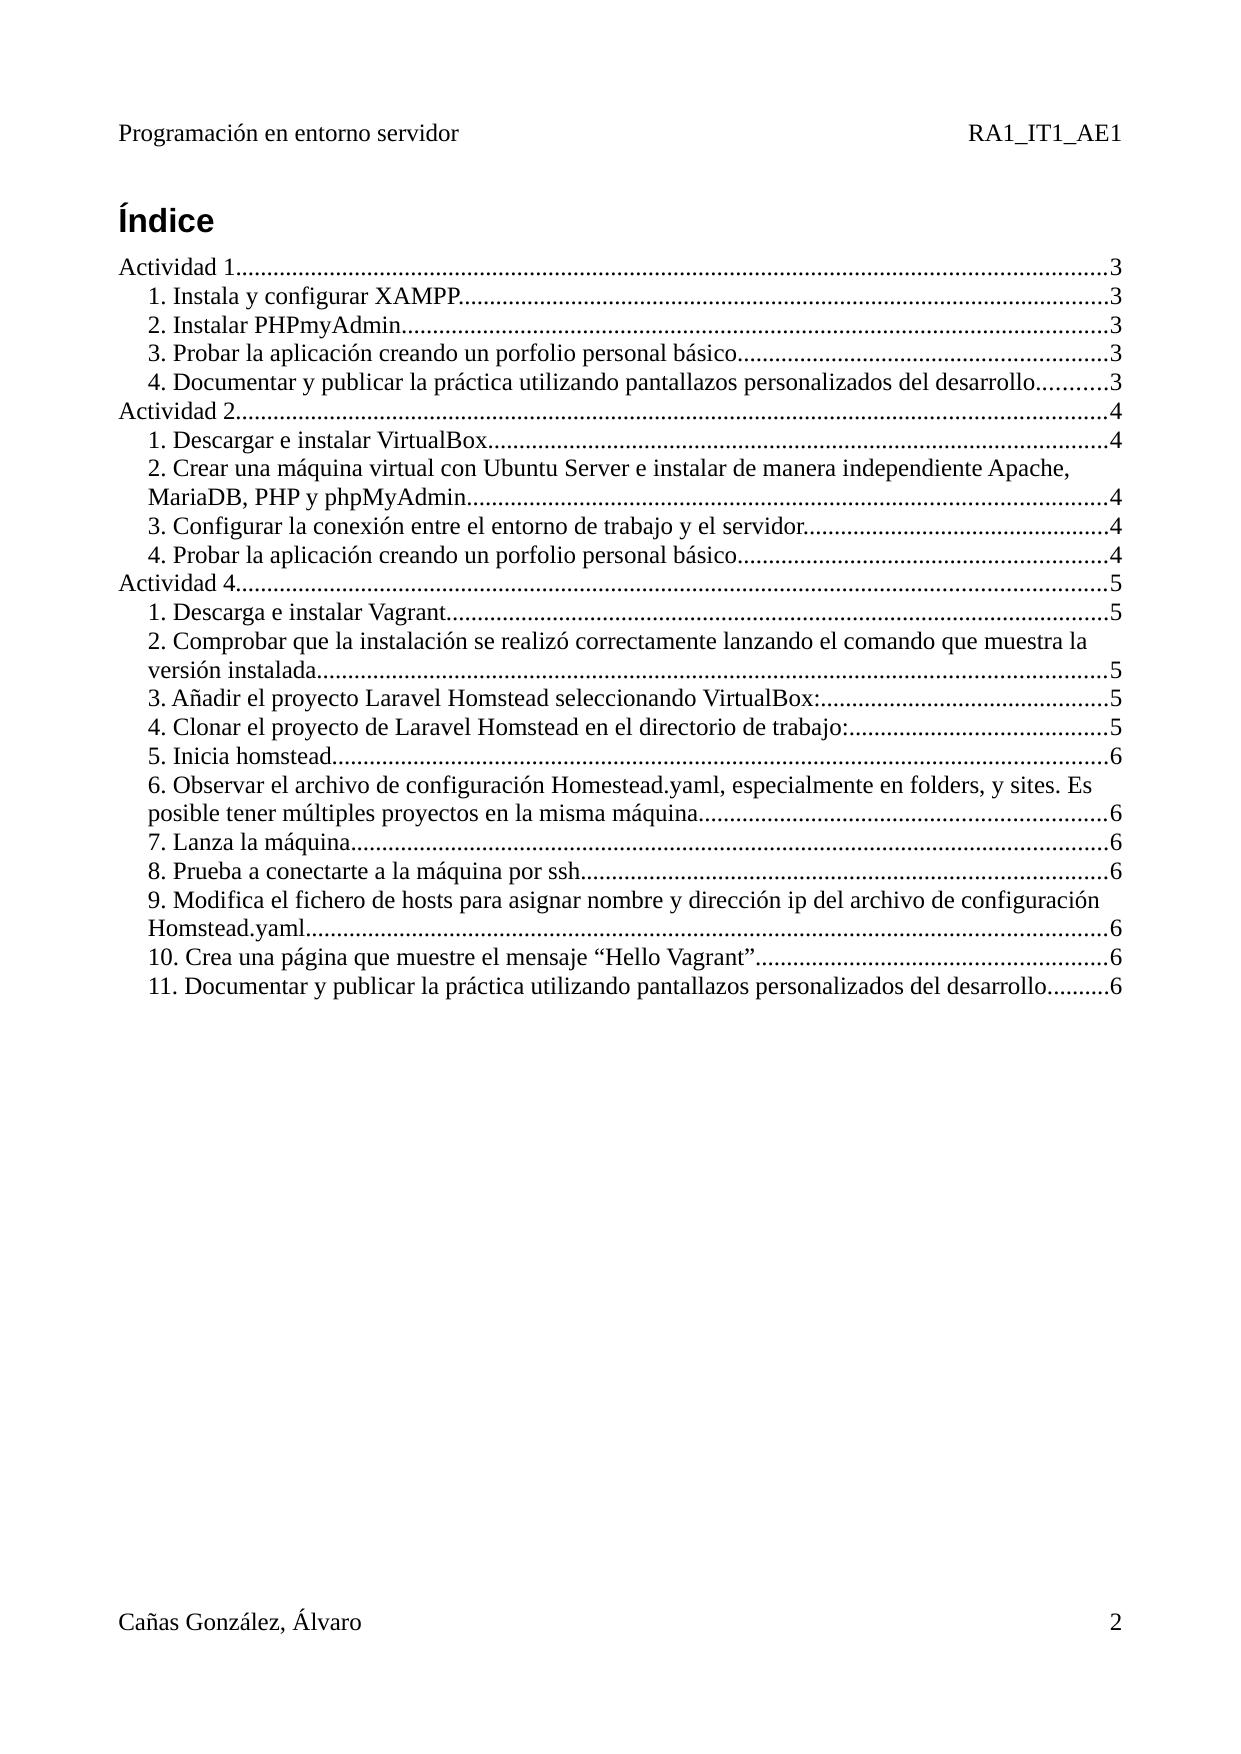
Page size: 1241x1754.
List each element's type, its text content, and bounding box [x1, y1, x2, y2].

text 5. Inicia homstead 6 [148, 741, 1122, 770]
text 1. Descargar e instalar VirtualBox. 4 [148, 425, 1122, 453]
text 1. Instala y configurar XAMPP. 3 [148, 281, 1122, 310]
subtitle Índice [118, 201, 1122, 240]
text Actividad 4 5 [118, 568, 1122, 597]
text 6. Observar el archivo de configuración Homestead.yaml, especialmente en folders, y sites. Es posible tener múltiples proyectos en la misma máquina. 6 [148, 770, 1122, 827]
text 3. Configurar la conexión entre el entorno de trabajo y el servidor. 4 [148, 511, 1122, 540]
text 3. Probar la aplicación creando un porfolio personal básico. 3 [148, 338, 1122, 367]
text 2. Instalar PHPmyAdmin. 3 [148, 310, 1122, 338]
text 2. Comprobar que la instalación se realizó correctamente lanzando el comando que muestra la versión instalada. 5 [148, 626, 1122, 683]
text Actividad 1. 3 [118, 252, 1122, 281]
text Actividad 2 4 [118, 396, 1122, 425]
text 8. Prueba a conectarte a la máquina por ssh. 6 [148, 856, 1122, 885]
text 7. Lanza la máquina. 6 [148, 827, 1122, 856]
text 2. Crear una máquina virtual con Ubuntu Server e instalar de manera independiente Apache, MariaDB, PHP y phpMyAdmin. 4 [148, 453, 1122, 511]
text 9. Modifica el fichero de hosts para asignar nombre y dirección ip del archivo de configuración Homstead.yaml. 6 [148, 885, 1122, 942]
text 4. Probar la aplicación creando un porfolio personal básico. 4 [148, 540, 1122, 568]
text 11. Documentar y publicar la práctica utilizando pantallazos personalizados del desarrollo. 6 [148, 971, 1122, 1000]
text 3. Añadir el proyecto Laravel Homstead seleccionando VirtualBox: 5 [148, 683, 1122, 712]
text 4. Documentar y publicar la práctica utilizando pantallazos personalizados del desarrollo. 3 [148, 367, 1122, 396]
text 4. Clonar el proyecto de Laravel Homstead en el directorio de trabajo: 5 [148, 712, 1122, 741]
text 1. Descarga e instalar Vagrant. 5 [148, 597, 1122, 626]
text 10. Crea una página que muestre el mensaje “Hello Vagrant”. 6 [148, 942, 1122, 971]
